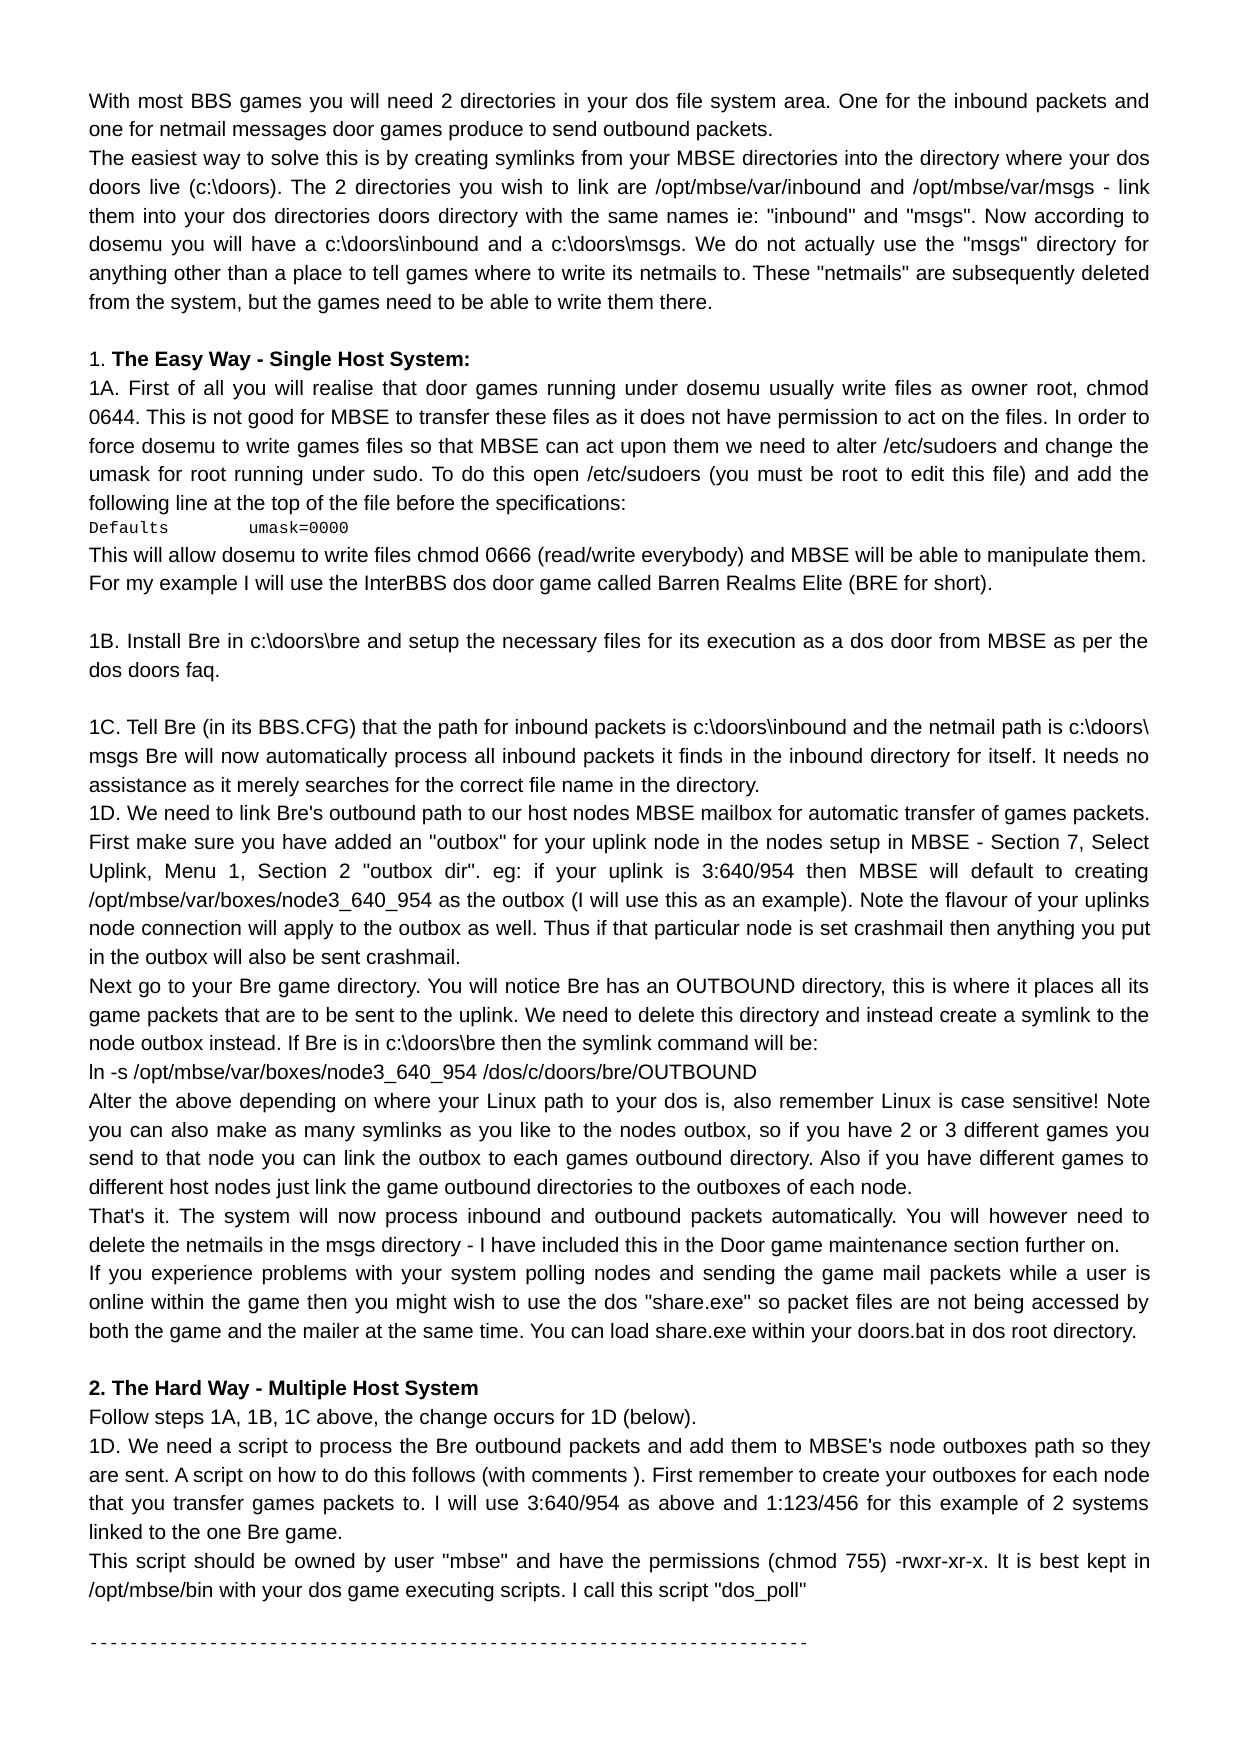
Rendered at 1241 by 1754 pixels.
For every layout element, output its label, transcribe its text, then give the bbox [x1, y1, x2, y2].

text This will allow dosemu to write files chmod 0666 (read/write everybody) and MBSE will be able to manipulate them. [88, 542, 1152, 566]
text 1D. We need a script to process the Bre outbound packets and add them to MBSE's node outboxes path so they are sent. A script on how to do this follows (with comments ). First remember to create your outboxes for each node that you transfer games packets to. I will use 3:640/954 as above and 1:123/456 for this example of 2 systems linked to the one Bre game. [88, 1434, 1152, 1544]
text With most BBS games you will need 2 directories in your dos file system area. One for the inbound packets and one for netmail messages door games produce to send outbound packets. [88, 88, 1152, 141]
text Defaults umask=0000 [88, 520, 1152, 539]
text ln -s /opt/mbse/var/boxes/node3_640_954 /dos/c/doors/bre/OUTBOUND [88, 1060, 1152, 1084]
text This script should be owned by user "mbse" and have the permissions (chmod 755) -rwxr-xr-x. It is best kept in /opt/mbse/bin with your dos game executing scripts. I call this script "dos_poll" [88, 1549, 1152, 1601]
text Next go to your Bre game directory. You will notice Bre has an OUTBOUND directory, this is where it places all its game packets that are to be sent to the uplink. We need to delete this directory and instead create a symlink to the node outbox instead. If Bre is in c:\doors\bre then the symlink command will be: [88, 974, 1152, 1055]
text 1A. First of all you will realise that door games running under dosemu usually write files as owner root, chmod 0644. This is not good for MBSE to transfer these files as it does not have permission to act on the files. In order to force dosemu to write games files so that MBSE can act upon them we need to alter /etc/sudoers and change the umask for root running under sudo. To do this open /etc/sudoers (you must be root to edit this file) and add the following line at the top of the file before the specifications: [88, 376, 1152, 515]
text 1C. Tell Bre (in its BBS.CFG) that the path for inbound packets is c:\doors\inbound and the netmail path is c:\doors\msgs Bre will now automatically process all inbound packets it finds in the inbound directory for itself. It needs no assistance as it merely searches for the correct file name in the directory. [88, 715, 1152, 796]
text 1B. Install Bre in c:\doors\bre and setup the necessary files for its execution as a dos door from MBSE as per the dos doors faq. [88, 629, 1152, 681]
text ------------------------------------------------------------------------ [88, 1635, 1152, 1654]
text If you experience problems with your system polling nodes and sending the game mail packets while a user is online within the game then you might wish to use the dos "share.exe" so packet files are not being accessed by both the game and the mailer at the same time. You can load share.exe within your doors.bat in dos root directory. [88, 1261, 1152, 1343]
text Follow steps 1A, 1B, 1C above, the change occurs for 1D (below). [88, 1405, 1152, 1429]
text 1. The Easy Way - Single Host System: [88, 347, 1152, 371]
text That's it. The system will now process inbound and outbound packets automatically. You will however need to delete the netmails in the msgs directory - I have included this in the Door game maintenance section further on. [88, 1204, 1152, 1256]
text For my example I will use the InterBBS dos door game called Barren Realms Elite (BRE for short). [88, 571, 1152, 595]
text 1D. We need to link Bre's outbound path to our host nodes MBSE mailbox for automatic transfer of games packets. First make sure you have added an "outbox" for your uplink node in the nodes setup in MBSE - Section 7, Select Uplink, Menu 1, Section 2 "outbox dir". eg: if your uplink is 3:640/954 then MBSE will default to creating /opt/mbse/var/boxes/node3_640_954 as the outbox (I will use this as an example). Note the flavour of your uplinks node connection will apply to the outbox as well. Thus if that particular node is set crashmail then anything you put in the outbox will also be sent crashmail. [88, 801, 1152, 969]
text The easiest way to solve this is by creating symlinks from your MBSE directories into the directory where your dos doors live (c:\doors). The 2 directories you wish to link are /opt/mbse/var/inbound and /opt/mbse/var/msgs - link them into your dos directories doors directory with the same names ie: "inbound" and "msgs". Now according to dosemu you will have a c:\doors\inbound and a c:\doors\msgs. We do not actually use the "msgs" directory for anything other than a place to tell games where to write its netmails to. These "netmails" are subsequently deleted from the system, but the games need to be able to write them there. [88, 146, 1152, 314]
text 2. The Hard Way - Multiple Host System [88, 1376, 1152, 1400]
text Alter the above depending on where your Linux path to your dos is, also remember Linux is case sensitive! Note you can also make as many symlinks as you like to the nodes outbox, so if you have 2 or 3 different games you send to that node you can link the outbox to each games outbound directory. Also if you have different games to different host nodes just link the game outbound directories to the outboxes of each node. [88, 1089, 1152, 1199]
